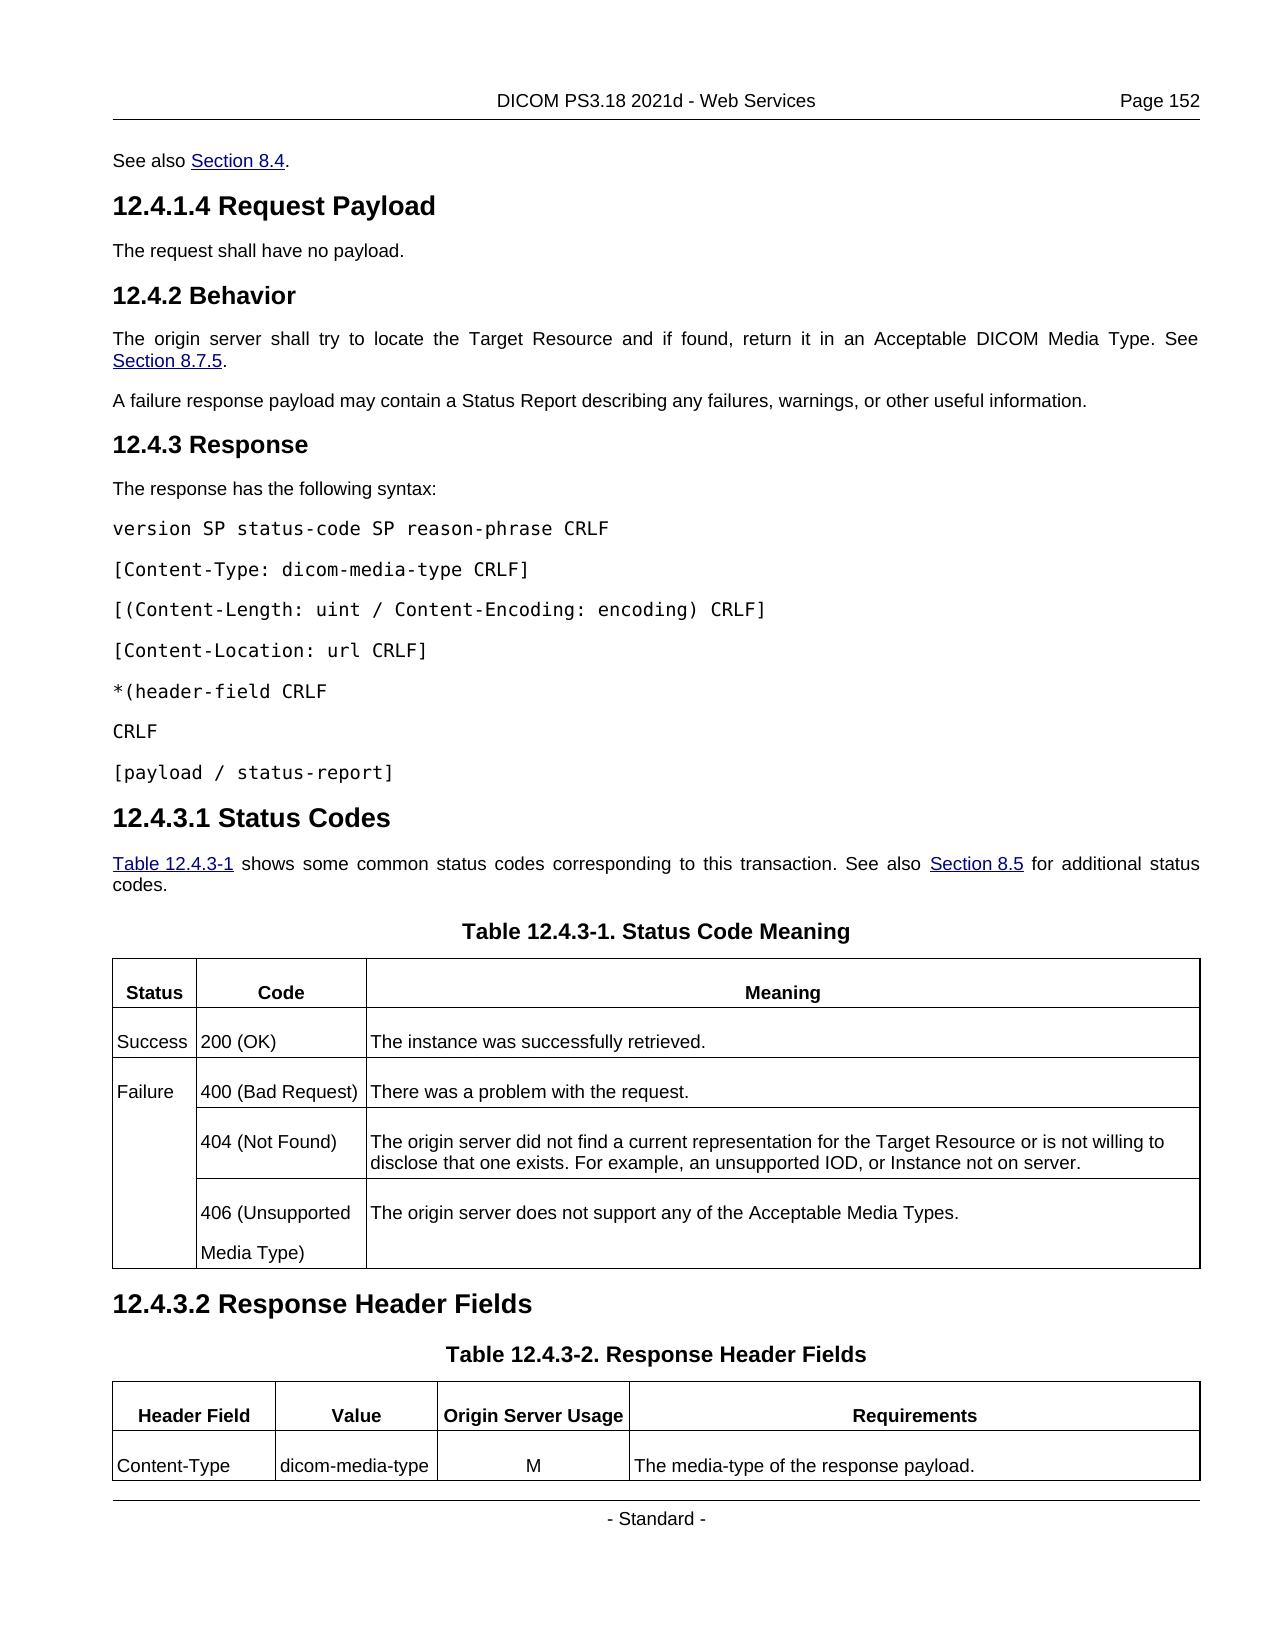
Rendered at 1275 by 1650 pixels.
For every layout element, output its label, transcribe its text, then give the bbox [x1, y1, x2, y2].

text The origin server shall try to locate the Target Resource and if found, return it in an Acceptable DICOM Media Type. See Section 8.7.5. [112, 328, 1200, 371]
table_cell M [438, 1431, 629, 1480]
table_cell 200 (OK) [197, 1008, 366, 1057]
table_cell Success [113, 1008, 196, 1057]
text A failure response payload may contain a Status Report describing any failures, warnings, or other useful information. [112, 390, 1200, 412]
table_cell There was a problem with the request. [367, 1058, 1199, 1107]
table_cell The origin server did not find a current representation for the Target Resource or is not willing to disclose that one exists. For example, an unsupported IOD, or Instance not on server. [367, 1108, 1199, 1178]
text *(header-field CRLF [112, 681, 1200, 702]
text Table 12.4.3-1. Status Code Meaning [112, 918, 1200, 944]
text 12.4.3 Response [112, 430, 1200, 459]
text See also Section 8.4. [112, 150, 1200, 172]
table_cell 406 (Unsupported Media Type) [197, 1179, 366, 1268]
text [Content-Location: url CRLF] [112, 640, 1200, 662]
table_cell 404 (Not Found) [197, 1108, 366, 1178]
text Table 12.4.3-1 shows some common status codes corresponding to this transaction. See also Section 8.5 for additional status codes. [112, 852, 1200, 896]
text CRLF [112, 721, 1200, 743]
text 12.4.1.4 Request Payload [112, 190, 1200, 222]
table_header Requirements [630, 1382, 1199, 1430]
table_header Meaning [367, 959, 1199, 1007]
text 12.4.3.2 Response Header Fields [112, 1288, 1200, 1319]
table_cell The origin server does not support any of the Acceptable Media Types. [367, 1179, 1199, 1268]
text The response has the following syntax: [112, 478, 1200, 499]
table_header Status [113, 959, 196, 1007]
table_header Header Field [113, 1382, 275, 1430]
table_cell The instance was successfully retrieved. [367, 1008, 1199, 1057]
table_cell Failure [113, 1058, 196, 1268]
table_header Origin Server Usage [438, 1382, 629, 1430]
table_header Code [197, 959, 366, 1007]
text Table 12.4.3-2. Response Header Fields [112, 1341, 1200, 1367]
text [(Content-Length: uint / Content-Encoding: encoding) CRLF] [112, 599, 1200, 621]
text [payload / status-report] [112, 762, 1200, 784]
text The request shall have no payload. [112, 240, 1200, 262]
text 12.4.3.1 Status Codes [112, 802, 1200, 834]
text 12.4.2 Behavior [112, 281, 1200, 309]
table_cell 400 (Bad Request) [197, 1058, 366, 1107]
text [Content-Type: dicom-media-type CRLF] [112, 559, 1200, 581]
table_cell Content-Type [113, 1431, 275, 1480]
table_header Value [276, 1382, 437, 1430]
text version SP status-code SP reason-phrase CRLF [112, 518, 1200, 540]
table_cell The media-type of the response payload. [630, 1431, 1199, 1480]
table_cell dicom-media-type [276, 1431, 437, 1480]
